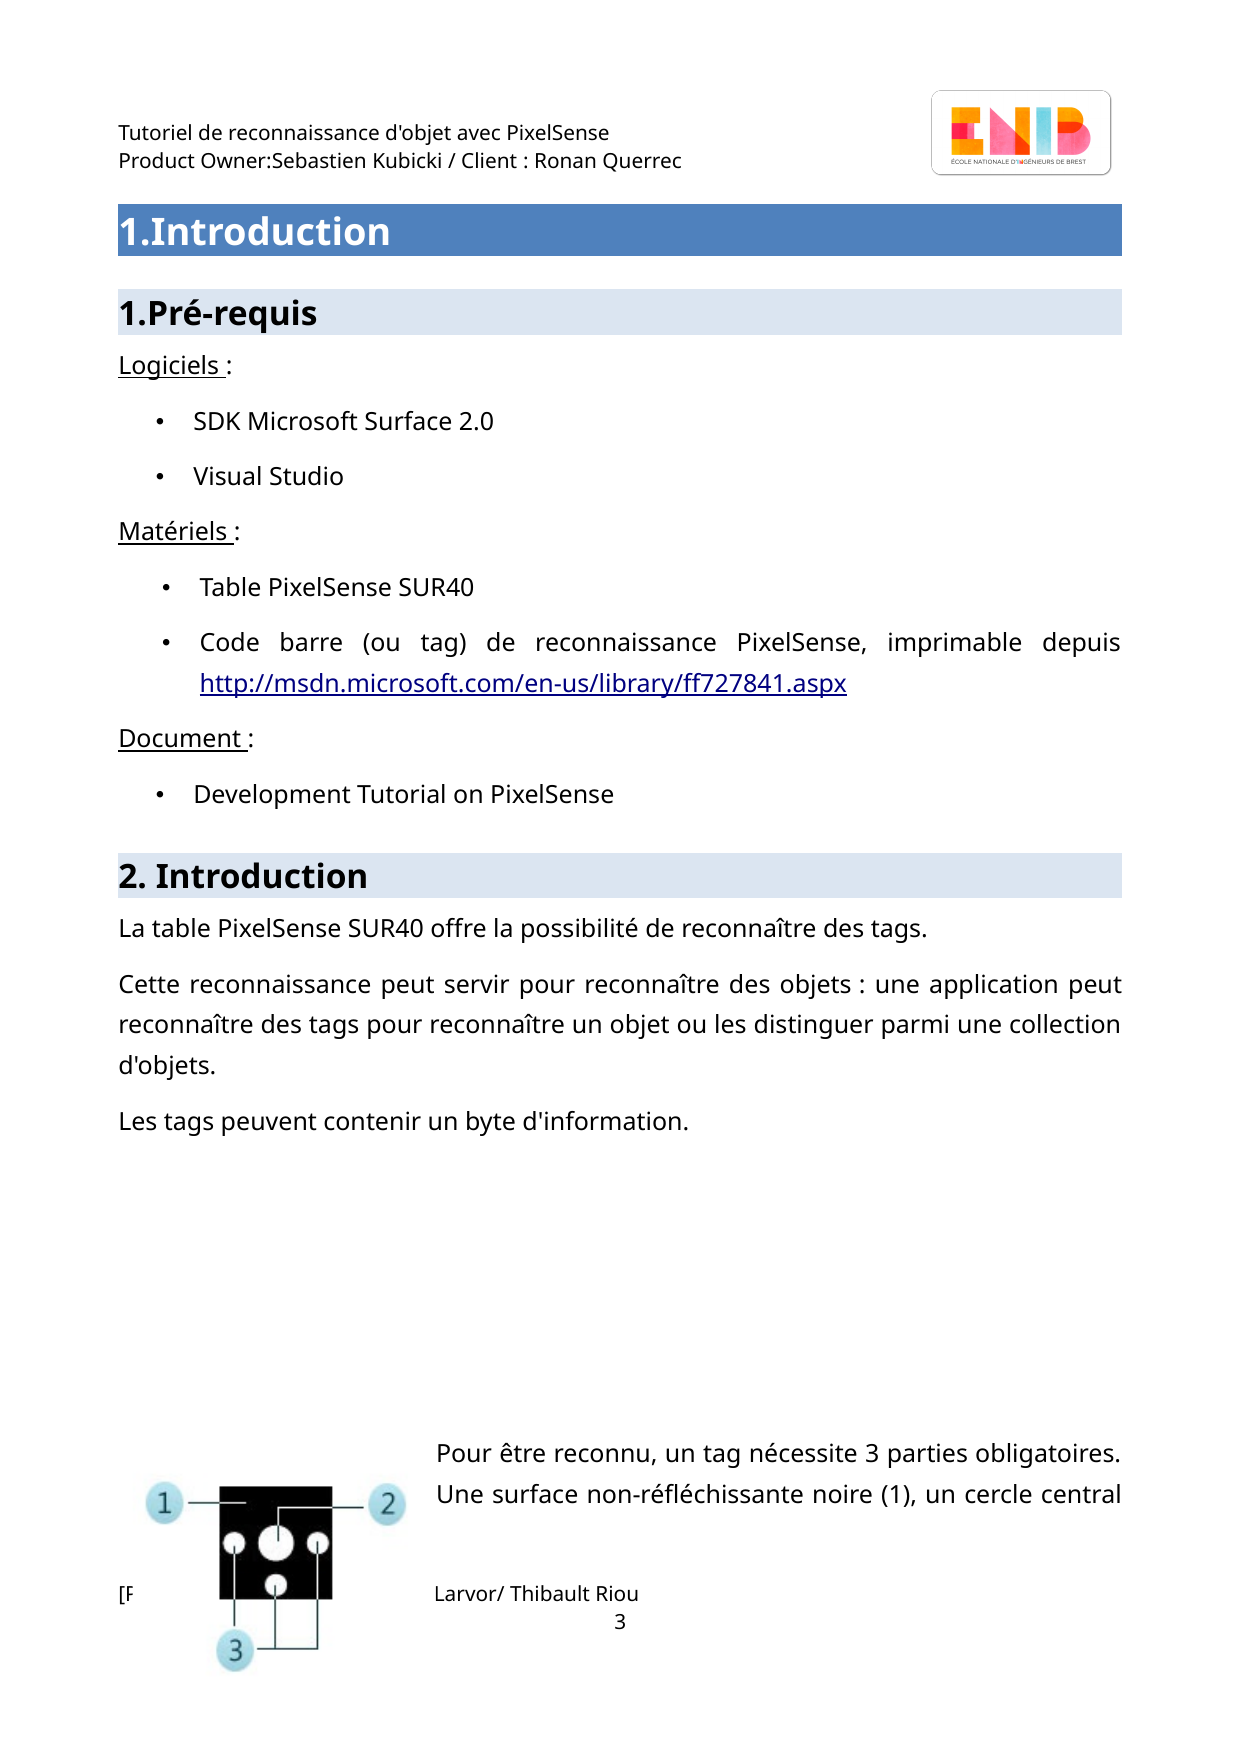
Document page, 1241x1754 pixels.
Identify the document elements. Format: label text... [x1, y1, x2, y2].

list Development Tutorial on PixelSense [156, 776, 1122, 811]
subtitle 1.Pré-requis [118, 289, 1122, 335]
list SDK Microsoft Surface 2.0 [156, 403, 1122, 437]
picture [930, 90, 1113, 177]
text Les tags peuvent contenir un byte d'information. [118, 1103, 1122, 1137]
text La table PixelSense SUR40 offre la possibilité de reconnaître des tags. [118, 911, 1122, 945]
text Document : [118, 721, 1122, 755]
list Table PixelSense SUR40 [162, 569, 1122, 603]
text Pour être reconnu, un tag nécessite 3 parties obligatoires. Une surface non-réfléchissante noire (1), un cercle central [118, 1436, 1122, 1511]
picture [132, 1449, 436, 1697]
text Logiciels : [118, 348, 1122, 382]
subtitle 2. Introduction [118, 853, 1122, 898]
subtitle 1.Introduction [118, 204, 1122, 256]
list Code barre (ou tag) de reconnaissance PixelSense, imprimable depuis http://msdn.microsoft.com/en-us/library/ff727841.aspx [162, 625, 1122, 700]
list Visual Studio [156, 458, 1122, 493]
text Matériels : [118, 514, 1122, 548]
text Cette reconnaissance peut servir pour reconnaître des objets : une application peut reconnaître des tags pour reconnaître un objet ou les distinguer parmi une collection d'objets. [118, 966, 1122, 1082]
